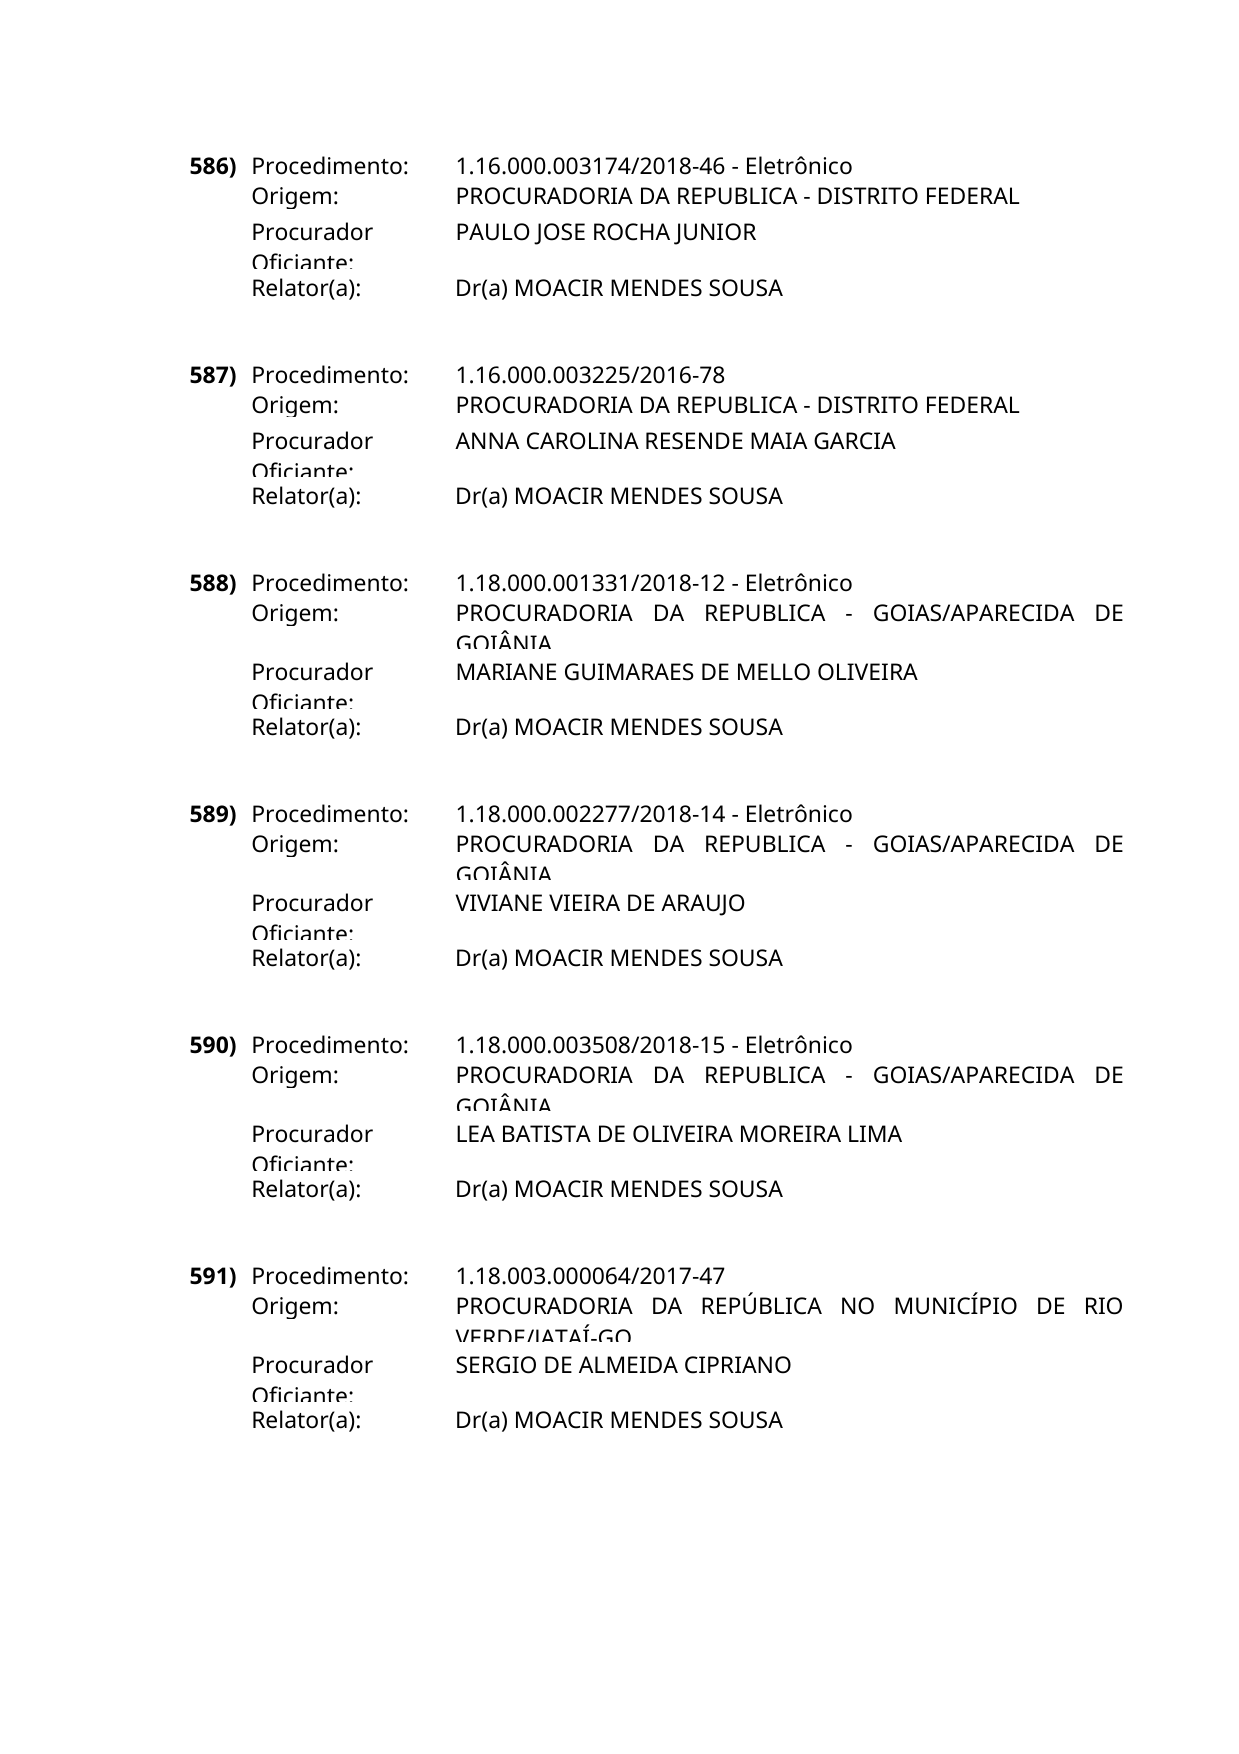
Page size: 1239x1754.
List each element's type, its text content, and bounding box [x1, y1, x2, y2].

table_header Relator(a): [251, 942, 455, 971]
table_cell [1125, 150, 1239, 178]
table_cell Procedimento: [251, 798, 455, 827]
table_cell [0, 828, 189, 857]
table_cell Origem: [251, 828, 455, 857]
table_cell [1125, 741, 1239, 798]
table_header Dr(a) MOACIR MENDES SOUSA [455, 1173, 1122, 1202]
table_cell [189, 626, 251, 648]
table_cell [455, 1110, 1124, 1118]
table_cell [0, 1118, 189, 1169]
table_cell [0, 887, 189, 938]
table_cell [0, 1290, 189, 1319]
table_header Dr(a) MOACIR MENDES SOUSA [455, 272, 1122, 300]
table_cell [251, 626, 455, 648]
table_cell [0, 741, 189, 798]
table_cell 1.18.000.003508/2018-15 - Eletrônico [455, 1029, 1124, 1058]
table_cell [0, 1173, 189, 1203]
table_cell [189, 510, 251, 567]
table_cell 1.16.000.003174/2018-46 - Eletrônico [455, 150, 1124, 178]
table_header Dr(a) MOACIR MENDES SOUSA [455, 480, 1122, 509]
table_cell [1125, 389, 1239, 417]
table_cell [0, 480, 189, 510]
table_cell [1125, 1029, 1239, 1058]
table_cell [189, 1088, 251, 1110]
table_cell [0, 1404, 189, 1434]
table_cell [1125, 216, 1239, 267]
table_cell [1125, 417, 1239, 424]
table_cell [189, 1341, 251, 1349]
table_cell Origem: [251, 1290, 455, 1319]
table_cell [189, 597, 251, 626]
table_cell Origem: [251, 597, 455, 626]
table_cell [0, 1110, 189, 1118]
table_cell [251, 302, 455, 358]
table_cell [0, 942, 189, 972]
table_cell [0, 1319, 189, 1341]
table_cell [189, 417, 251, 424]
table_cell [0, 389, 189, 417]
table_cell [1125, 1319, 1239, 1341]
table_cell [1125, 711, 1239, 741]
table_cell [189, 942, 251, 972]
table_cell [189, 741, 251, 798]
table_cell [189, 216, 251, 267]
table_cell [0, 510, 189, 567]
table_cell [189, 302, 251, 358]
table_cell Procedimento: [251, 1029, 455, 1058]
table_cell ANNA CAROLINA RESENDE MAIA GARCIA [455, 425, 1124, 476]
table_cell [1125, 1290, 1239, 1319]
table_cell [189, 828, 251, 857]
table_cell [455, 1341, 1124, 1349]
table_cell [251, 1088, 455, 1110]
table_cell MARIANE GUIMARAES DE MELLO OLIVEIRA [455, 656, 1124, 707]
table_cell [1125, 1404, 1239, 1434]
table_cell [251, 510, 455, 567]
table_cell [1125, 887, 1239, 938]
table_header Relator(a): [251, 480, 455, 509]
table_cell [455, 648, 1124, 656]
table_cell [189, 887, 251, 938]
table_cell [0, 656, 189, 707]
table_cell [0, 180, 189, 208]
table_cell 1.18.000.002277/2018-14 - Eletrônico [455, 798, 1124, 827]
table_cell Procedimento: [251, 150, 455, 178]
table_cell Procurador Oficiante: [251, 887, 455, 939]
table_cell [189, 1110, 251, 1118]
table_cell [0, 417, 189, 424]
table_cell Procedimento: [251, 359, 455, 387]
table_cell [0, 648, 189, 656]
table_cell [189, 648, 251, 656]
table_cell [251, 972, 455, 1029]
table_cell [1125, 597, 1239, 626]
table_cell [189, 180, 251, 208]
table_cell [189, 209, 251, 216]
table_cell [1125, 828, 1239, 857]
table_cell [189, 972, 251, 1029]
table_cell [189, 1349, 251, 1400]
table_cell [189, 1290, 251, 1319]
table_cell Procurador Oficiante: [251, 425, 455, 477]
table_cell [0, 216, 189, 267]
table_cell [1125, 510, 1239, 567]
table_cell [251, 879, 455, 887]
table_cell [189, 857, 251, 879]
table_cell [1125, 1110, 1239, 1118]
table_cell [1125, 1059, 1239, 1088]
table_cell 589) [189, 798, 251, 827]
table_cell Procurador Oficiante: [251, 216, 455, 268]
table_cell [189, 272, 251, 302]
table_cell [0, 972, 189, 1029]
table_header [189, 0, 251, 150]
table_cell PROCURADORIA DA REPUBLICA - GOIAS/APARECIDA DE GOIÂNIA [455, 1059, 1124, 1110]
table_header [0, 0, 189, 150]
table_cell [0, 626, 189, 648]
table_cell [0, 302, 189, 358]
table_cell 588) [189, 567, 251, 596]
table_cell [1125, 857, 1239, 879]
table_cell [189, 1203, 251, 1260]
table_cell [455, 209, 1124, 216]
table_cell [0, 1341, 189, 1349]
table_header Relator(a): [251, 1404, 455, 1433]
table_cell [1125, 1203, 1239, 1260]
table_cell [0, 425, 189, 476]
table_cell PROCURADORIA DA REPUBLICA - DISTRITO FEDERAL [455, 389, 1124, 417]
table_cell [1125, 480, 1239, 510]
table_cell [1125, 1173, 1239, 1203]
table_header Relator(a): [251, 711, 455, 740]
table_cell PROCURADORIA DA REPUBLICA - GOIAS/APARECIDA DE GOIÂNIA [455, 597, 1124, 648]
table_cell [455, 741, 1124, 798]
table_cell [251, 1319, 455, 1341]
table_cell PROCURADORIA DA REPUBLICA - DISTRITO FEDERAL [455, 180, 1124, 208]
table_cell Origem: [251, 1059, 455, 1088]
table_cell PROCURADORIA DA REPÚBLICA NO MUNICÍPIO DE RIO VERDE/JATAÍ-GO [455, 1290, 1124, 1341]
table_cell [189, 1404, 251, 1434]
table_cell [251, 648, 455, 656]
table_cell [0, 359, 189, 387]
table_cell [0, 879, 189, 887]
table_cell [0, 1029, 189, 1058]
table_header Relator(a): [251, 272, 455, 300]
table_cell [189, 480, 251, 510]
table_header [1125, 0, 1239, 150]
table_cell [0, 857, 189, 879]
table_cell [251, 857, 455, 879]
table_cell [0, 150, 189, 178]
table_cell [455, 972, 1124, 1029]
table_cell [0, 209, 189, 216]
table_cell [0, 711, 189, 741]
table_cell [1125, 302, 1239, 358]
table_cell [455, 879, 1124, 887]
table_cell Procurador Oficiante: [251, 656, 455, 708]
table_cell 1.18.000.001331/2018-12 - Eletrônico [455, 567, 1124, 596]
table_cell [1125, 942, 1239, 972]
table_cell PAULO JOSE ROCHA JUNIOR [455, 216, 1124, 267]
table_cell SERGIO DE ALMEIDA CIPRIANO [455, 1349, 1124, 1400]
table_cell [1125, 567, 1239, 596]
table_cell [1125, 209, 1239, 216]
table_cell [1125, 1349, 1239, 1400]
table_cell 1.16.000.003225/2016-78 [455, 359, 1124, 387]
table_cell [189, 1319, 251, 1341]
table_header [251, 0, 455, 150]
table_cell [189, 1059, 251, 1088]
table_header Dr(a) MOACIR MENDES SOUSA [455, 1404, 1122, 1433]
table_header [455, 0, 1124, 150]
table_cell 590) [189, 1029, 251, 1058]
table_cell Origem: [251, 389, 455, 417]
table_cell [0, 597, 189, 626]
table_cell [0, 272, 189, 302]
table_cell [251, 1110, 455, 1118]
table_cell [189, 1118, 251, 1169]
table_cell [189, 425, 251, 476]
table_cell [251, 417, 455, 424]
table_cell [1125, 1341, 1239, 1349]
table_cell [189, 1173, 251, 1203]
table_cell PROCURADORIA DA REPUBLICA - GOIAS/APARECIDA DE GOIÂNIA [455, 828, 1124, 879]
table_header Relator(a): [251, 1173, 455, 1202]
table_cell 586) [189, 150, 251, 178]
table_header Dr(a) MOACIR MENDES SOUSA [455, 942, 1122, 971]
table_cell [0, 1088, 189, 1110]
table_cell [1125, 359, 1239, 387]
table_cell [189, 879, 251, 887]
table_cell [1125, 656, 1239, 707]
table_cell [1125, 272, 1239, 302]
table_cell LEA BATISTA DE OLIVEIRA MOREIRA LIMA [455, 1118, 1124, 1169]
table_cell [251, 741, 455, 798]
table_cell [455, 302, 1124, 358]
table_cell [0, 1260, 189, 1289]
table_cell [1125, 1088, 1239, 1110]
table_cell [1125, 798, 1239, 827]
table_cell [0, 1059, 189, 1088]
table_cell [455, 510, 1124, 567]
table_cell 1.18.003.000064/2017-47 [455, 1260, 1124, 1289]
table_cell 591) [189, 1260, 251, 1289]
table_cell Procedimento: [251, 567, 455, 596]
table_cell [251, 1341, 455, 1349]
table_cell [251, 1203, 455, 1260]
table_cell [1125, 425, 1239, 476]
table_cell [1125, 180, 1239, 208]
table_cell [0, 567, 189, 596]
table_cell 587) [189, 359, 251, 387]
table_cell Procurador Oficiante: [251, 1349, 455, 1401]
table_cell [1125, 972, 1239, 1029]
table_cell [189, 389, 251, 417]
table_cell [0, 1349, 189, 1400]
table_cell [251, 209, 455, 216]
table_cell [1125, 1260, 1239, 1289]
table_cell [455, 1203, 1124, 1260]
table_header Dr(a) MOACIR MENDES SOUSA [455, 711, 1122, 740]
table_cell Origem: [251, 180, 455, 208]
table_cell [1125, 879, 1239, 887]
table_cell Procurador Oficiante: [251, 1118, 455, 1170]
table_cell [0, 1203, 189, 1260]
table_cell Procedimento: [251, 1260, 455, 1289]
table_cell [1125, 626, 1239, 648]
table_cell [0, 798, 189, 827]
table_cell [1125, 648, 1239, 656]
table_cell [455, 417, 1124, 424]
table_cell [189, 656, 251, 707]
table_cell VIVIANE VIEIRA DE ARAUJO [455, 887, 1124, 938]
table_cell [189, 711, 251, 741]
table_cell [1125, 1118, 1239, 1169]
